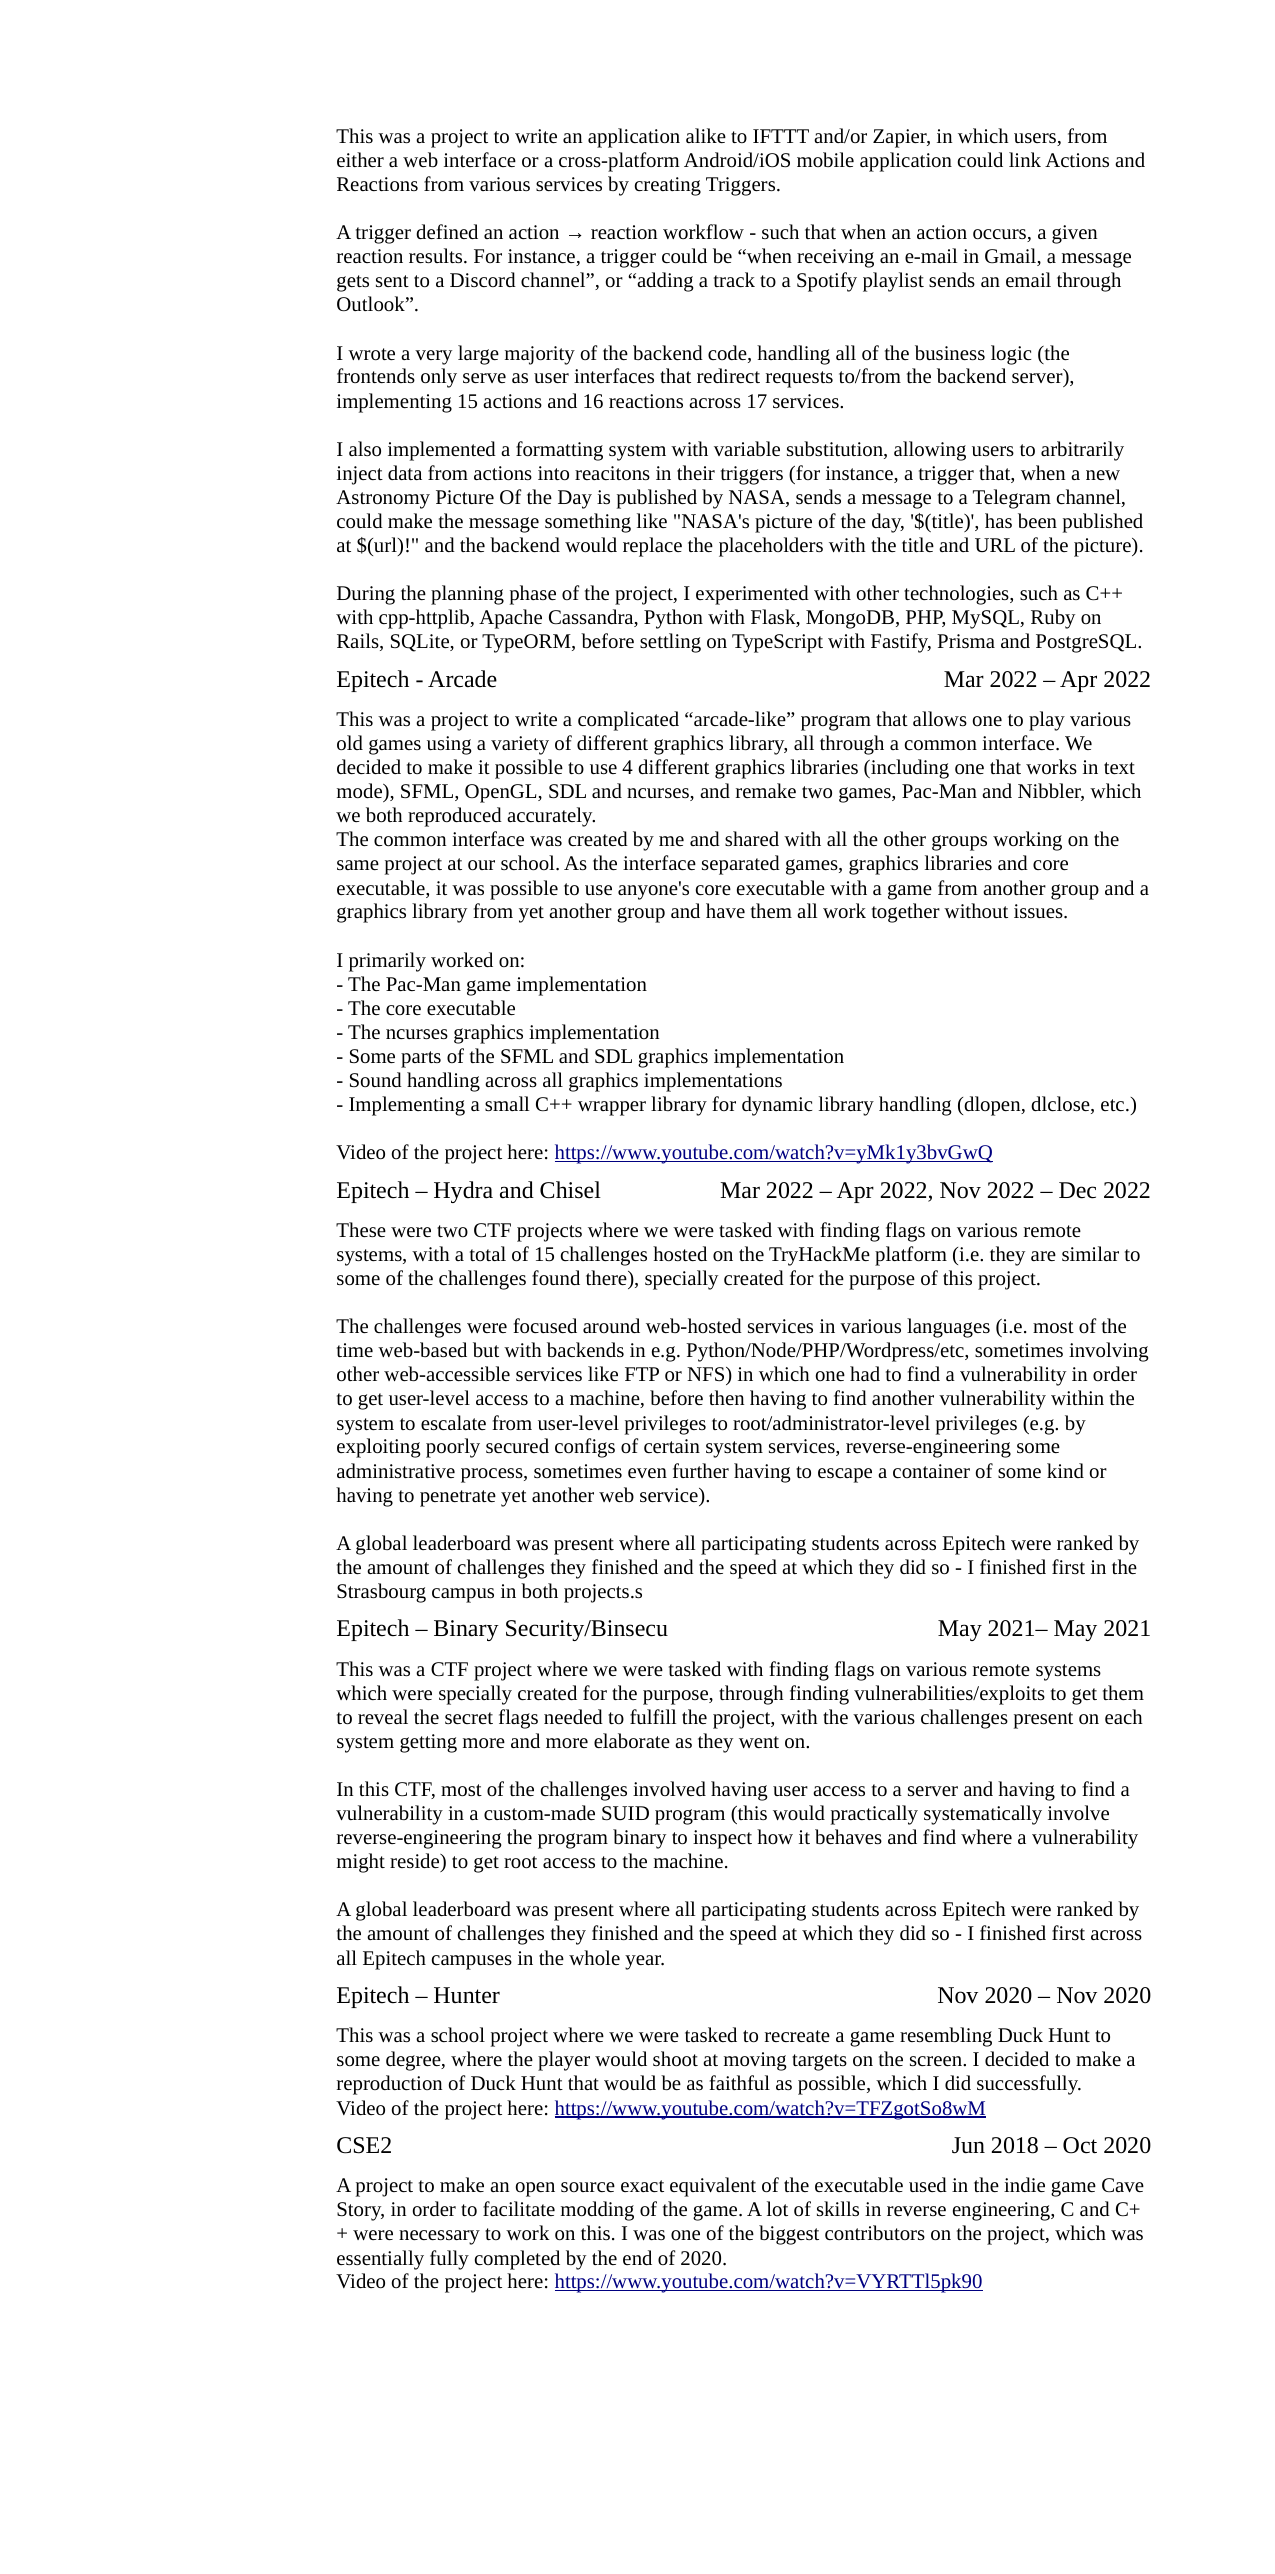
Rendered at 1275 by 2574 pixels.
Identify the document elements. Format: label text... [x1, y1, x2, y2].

table_cell [118, 1975, 331, 2017]
table_cell Epitech – Hydra and Chisel [331, 1170, 714, 1212]
table_cell [118, 659, 331, 701]
table_cell [118, 2018, 331, 2125]
table_cell CSE2 [331, 2125, 714, 2167]
table_cell Mar 2022 – Apr 2022 [714, 659, 1157, 701]
table_cell Mar 2022 – Apr 2022, Nov 2022 – Dec 2022 [714, 1170, 1157, 1212]
table_cell [118, 2168, 331, 2301]
table_cell A project to make an open source exact equivalent of the executable used in the indie game Cave Story, in order to facilitate modding of the game. A lot of skills in reverse engineering, C and C++ were necessary to work on this. I was one of the biggest contributors on the project, which was essentially fully completed by the end of 2020. Video of the project here: https://www.youtube.com/watch?v=VYRTTl5pk90 [331, 2168, 1157, 2301]
table_cell [118, 701, 331, 1170]
table_cell This was a school project where we were tasked to recreate a game resembling Duck Hunt to some degree, where the player would shoot at moving targets on the screen. I decided to make a reproduction of Duck Hunt that would be as faithful as possible, which I did successfully. Video of the project here: https://www.youtube.com/watch?v=TFZgotSo8wM [331, 2018, 1157, 2125]
table_cell May 2021– May 2021 [714, 1609, 1157, 1651]
table_cell [118, 1609, 331, 1651]
table_cell Epitech – Hunter [331, 1975, 714, 2017]
table_cell [118, 1212, 331, 1609]
table_cell Jun 2018 – Oct 2020 [714, 2125, 1157, 2167]
table_cell This was a CTF project where we were tasked with finding flags on various remote systems which were specially created for the purpose, through finding vulnerabilities/exploits to get them to reveal the secret flags needed to fulfill the project, with the various challenges present on each system getting more and more elaborate as they went on. In this CTF, most of the challenges involved having user access to a server and having to find a vulnerability in a custom-made SUID program (this would practically systematically involve reverse-engineering the program binary to inspect how it behaves and find where a vulnerability might reside) to get root access to the machine. A global leaderboard was present where all participating students across Epitech were ranked by the amount of challenges they finished and the speed at which they did so - I finished first across all Epitech campuses in the whole year. [331, 1651, 1157, 1975]
table_cell Epitech - Arcade [331, 659, 714, 701]
table_cell These were two CTF projects where we were tasked with finding flags on various remote systems, with a total of 15 challenges hosted on the TryHackMe platform (i.e. they are similar to some of the challenges found there), specially created for the purpose of this project. The challenges were focused around web-hosted services in various languages (i.e. most of the time web-based but with backends in e.g. Python/Node/PHP/Wordpress/etc, sometimes involving other web-accessible services like FTP or NFS) in which one had to find a vulnerability in order to get user-level access to a machine, before then having to find another vulnerability within the system to escalate from user-level privileges to root/administrator-level privileges (e.g. by exploiting poorly secured configs of certain system services, reverse-engineering some administrative process, sometimes even further having to escape a container of some kind or having to penetrate yet another web service). A global leaderboard was present where all participating students across Epitech were ranked by the amount of challenges they finished and the speed at which they did so - I finished first in the Strasbourg campus in both projects.s [331, 1212, 1157, 1609]
table_cell Nov 2020 – Nov 2020 [714, 1975, 1157, 2017]
table_cell This was a project to write a complicated “arcade-like” program that allows one to play various old games using a variety of different graphics library, all through a common interface. We decided to make it possible to use 4 different graphics libraries (including one that works in text mode), SFML, OpenGL, SDL and ncurses, and remake two games, Pac-Man and Nibbler, which we both reproduced accurately. The common interface was created by me and shared with all the other groups working on the same project at our school. As the interface separated games, graphics libraries and core executable, it was possible to use anyone's core executable with a game from another group and a graphics library from yet another group and have them all work together without issues. I primarily worked on: - The Pac-Man game implementation - The core executable - The ncurses graphics implementation - Some parts of the SFML and SDL graphics implementation - Sound handling across all graphics implementations - Implementing a small C++ wrapper library for dynamic library handling (dlopen, dlclose, etc.) Video of the project here: https://www.youtube.com/watch?v=yMk1y3bvGwQ [331, 701, 1157, 1170]
table_cell [118, 2125, 331, 2167]
table_cell This was a project to write an application alike to IFTTT and/or Zapier, in which users, from either a web interface or a cross-platform Android/iOS mobile application could link Actions and Reactions from various services by creating Triggers. A trigger defined an action → reaction workflow - such that when an action occurs, a given reaction results. For instance, a trigger could be “when receiving an e-mail in Gmail, a message gets sent to a Discord channel”, or “adding a track to a Spotify playlist sends an email through Outlook”. I wrote a very large majority of the backend code, handling all of the business logic (the frontends only serve as user interfaces that redirect requests to/from the backend server), implementing 15 actions and 16 reactions across 17 services. I also implemented a formatting system with variable substitution, allowing users to arbitrarily inject data from actions into reacitons in their triggers (for instance, a trigger that, when a new Astronomy Picture Of the Day is published by NASA, sends a message to a Telegram channel, could make the message something like "NASA's picture of the day, '$(title)', has been published at $(url)!" and the backend would replace the placeholders with the title and URL of the picture). During the planning phase of the project, I experimented with other technologies, such as C++ with cpp-httplib, Apache Cassandra, Python with Flask, MongoDB, PHP, MySQL, Ruby on Rails, SQLite, or TypeORM, before settling on TypeScript with Fastify, Prisma and PostgreSQL. [331, 118, 1157, 659]
table_cell [118, 1170, 331, 1212]
table_cell [118, 118, 331, 659]
table_cell Epitech – Binary Security/Binsecu [331, 1609, 714, 1651]
table_cell [118, 1651, 331, 1975]
